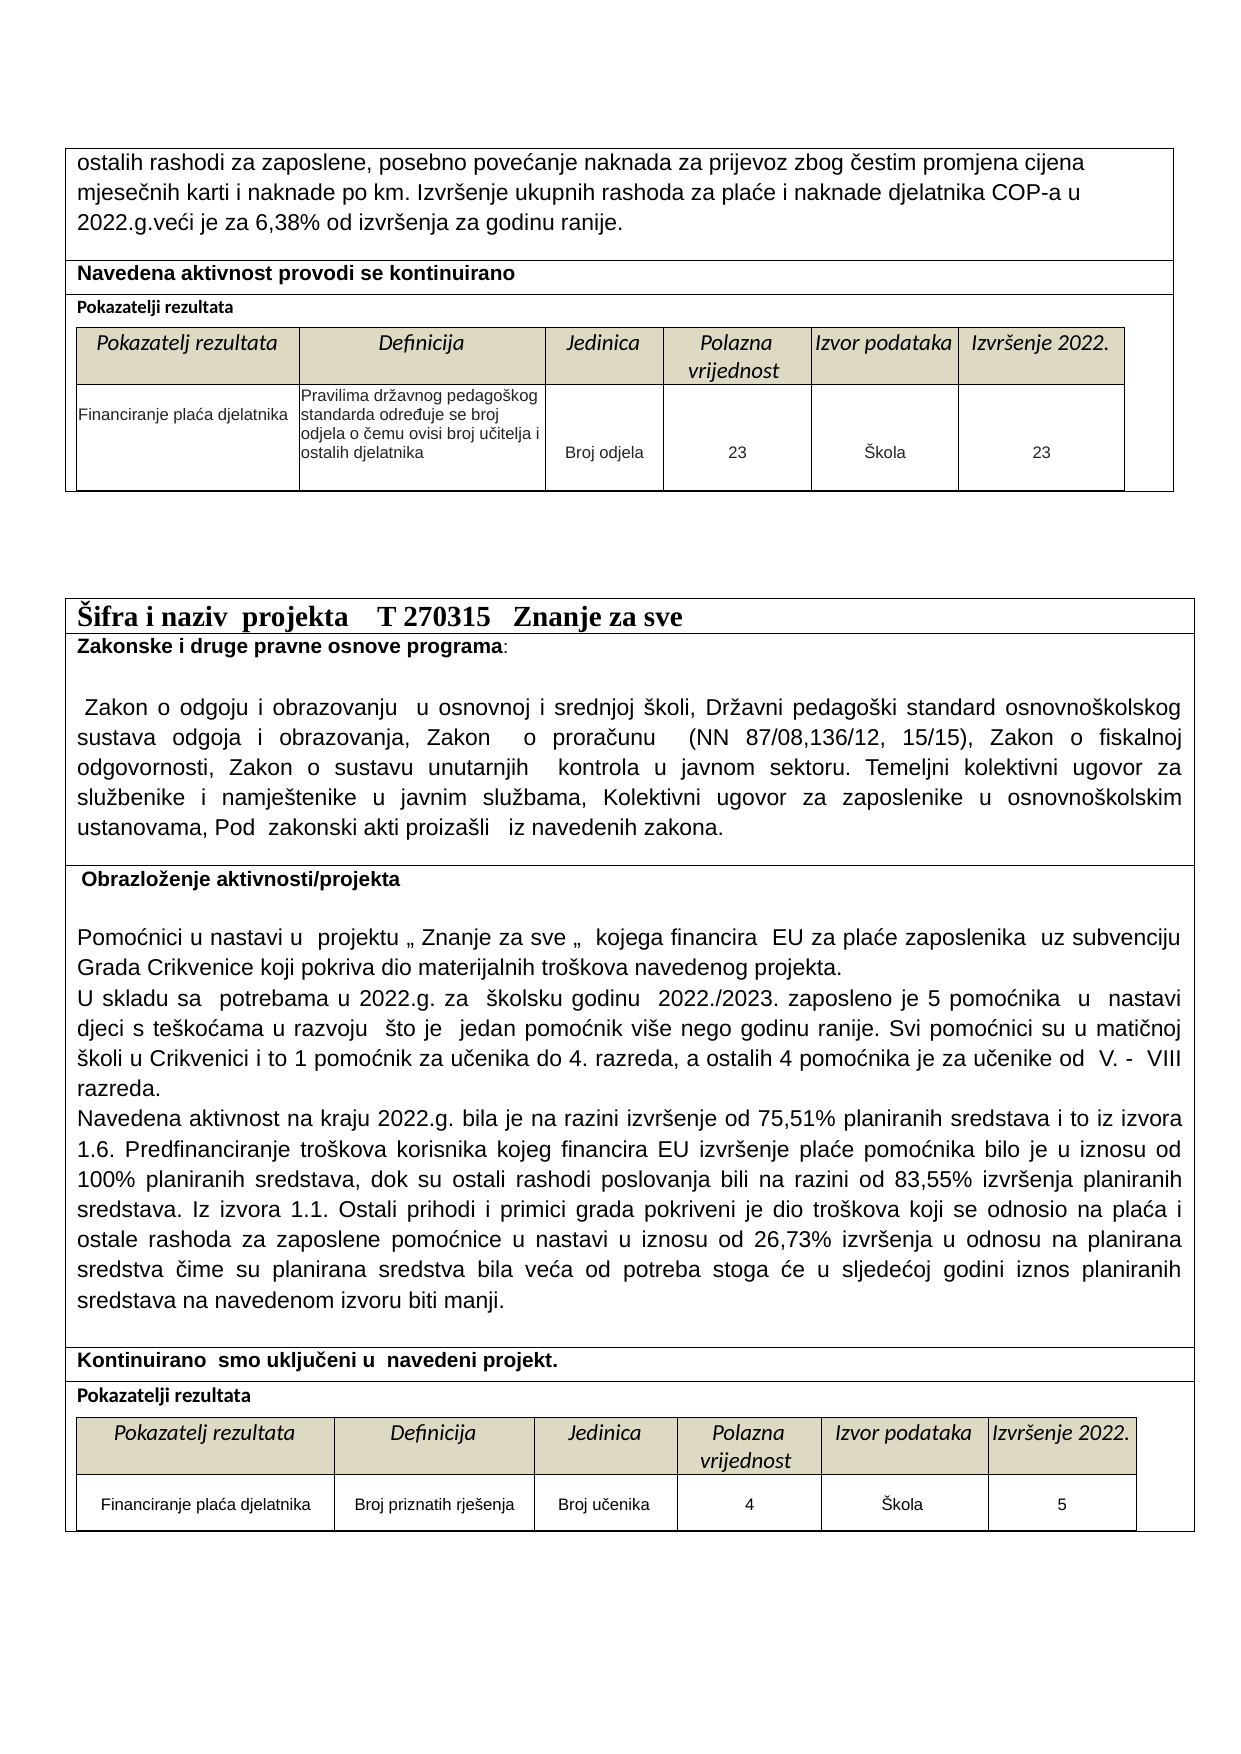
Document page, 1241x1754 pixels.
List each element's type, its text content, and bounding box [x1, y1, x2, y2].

table_cell Broj odjela [546, 385, 663, 490]
table_cell Pravilima državnog pedagoškog standarda određuje se broj odjela o čemu ovisi broj učitelja i ostalih djelatnika [300, 385, 545, 490]
table_header Polazna vrijednost [678, 1418, 821, 1474]
table_cell 23 [959, 385, 1124, 490]
table_header Definicija [335, 1418, 534, 1474]
table_cell 5 [989, 1475, 1136, 1530]
table_cell Zakonske i druge pravne osnove programa: Zakon o odgoju i obrazovanju u osnovnoj i srednjoj školi, Državni pedagoški standard osnovnoškolskog sustava odgoja i obrazovanja, Zakon o proračunu (NN 87/08,136/12, 15/15), Zakon o fiskalnoj odgovornosti, Zakon o sustavu unutarnjih kontrola u javnom sektoru. Temeljni kolektivni ugovor za službenike i namještenike u javnim službama, Kolektivni ugovor za zaposlenike u osnovnoškolskim ustanovama, Pod zakonski akti proizašli iz navedenih zakona. [66, 634, 1194, 865]
table_header Jedinica [535, 1418, 677, 1474]
table_cell Škola [822, 1475, 988, 1530]
table_header Pokazatelj rezultata [77, 328, 299, 384]
table_header Izvor podataka [812, 328, 958, 384]
table_cell Broj učenika [535, 1475, 677, 1530]
table_header Pokazatelj rezultata [77, 1418, 334, 1474]
table_header Definicija [300, 328, 545, 384]
table_header Izvor podataka [822, 1418, 988, 1474]
table_cell Financiranje plaća djelatnika [77, 1475, 334, 1530]
table_cell Broj priznatih rješenja [335, 1475, 534, 1530]
table_cell Financiranje plaća djelatnika [77, 385, 299, 490]
table_cell Navedena aktivnost provodi se kontinuirano [66, 261, 1173, 294]
table_cell Pokazatelji rezultata [66, 295, 1173, 491]
table_cell 23 [664, 385, 811, 490]
table_cell 4 [678, 1475, 821, 1530]
table_cell Škola [812, 385, 958, 490]
table_header Izvršenje 2022. [989, 1418, 1136, 1474]
table_cell Kontinuirano smo uključeni u navedeni projekt. [66, 1348, 1194, 1381]
table_cell ostalih rashodi za zaposlene, posebno povećanje naknada za prijevoz zbog čestim promjena cijena mjesečnih karti i naknade po km. Izvršenje ukupnih rashoda za plaće i naknade djelatnika COP-a u 2022.g.veći je za 6,38% od izvršenja za godinu ranije. [66, 149, 1173, 260]
table_cell Pokazatelji rezultata [66, 1382, 1194, 1531]
table_cell Obrazloženje aktivnosti/projekta Pomoćnici u nastavi u projektu „ Znanje za sve „ kojega financira EU za plaće zaposlenika uz subvenciju Grada Crikvenice koji pokriva dio materijalnih troškova navedenog projekta. U skladu sa potrebama u 2022.g. za školsku godinu 2022./2023. zaposleno je 5 pomoćnika u nastavi djeci s teškoćama u razvoju što je jedan pomoćnik više nego godinu ranije. Svi pomoćnici su u matičnoj školi u Crikvenici i to 1 pomoćnik za učenika do 4. razreda, a ostalih 4 pomoćnika je za učenike od V. - VIII razreda. Navedena aktivnost na kraju 2022.g. bila je na razini izvršenje od 75,51% planiranih sredstava i to iz izvora 1.6. Predfinanciranje troškova korisnika kojeg financira EU izvršenje plaće pomoćnika bilo je u iznosu od 100% planiranih sredstava, dok su ostali rashodi poslovanja bili na razini od 83,55% izvršenja planiranih sredstava. Iz izvora 1.1. Ostali prihodi i primici grada pokriveni je dio troškova koji se odnosio na plaća i ostale rashoda za zaposlene pomoćnice u nastavi u iznosu od 26,73% izvršenja u odnosu na planirana sredstva čime su planirana sredstva bila veća od potreba stoga će u sljedećoj godini iznos planiranih sredstava na navedenom izvoru biti manji. [66, 866, 1194, 1347]
table_header Izvršenje 2022. [959, 328, 1124, 384]
table_header Šifra i naziv projekta T 270315 Znanje za sve [66, 599, 1194, 633]
table_header Polazna vrijednost [664, 328, 811, 384]
table_header Jedinica [546, 328, 663, 384]
